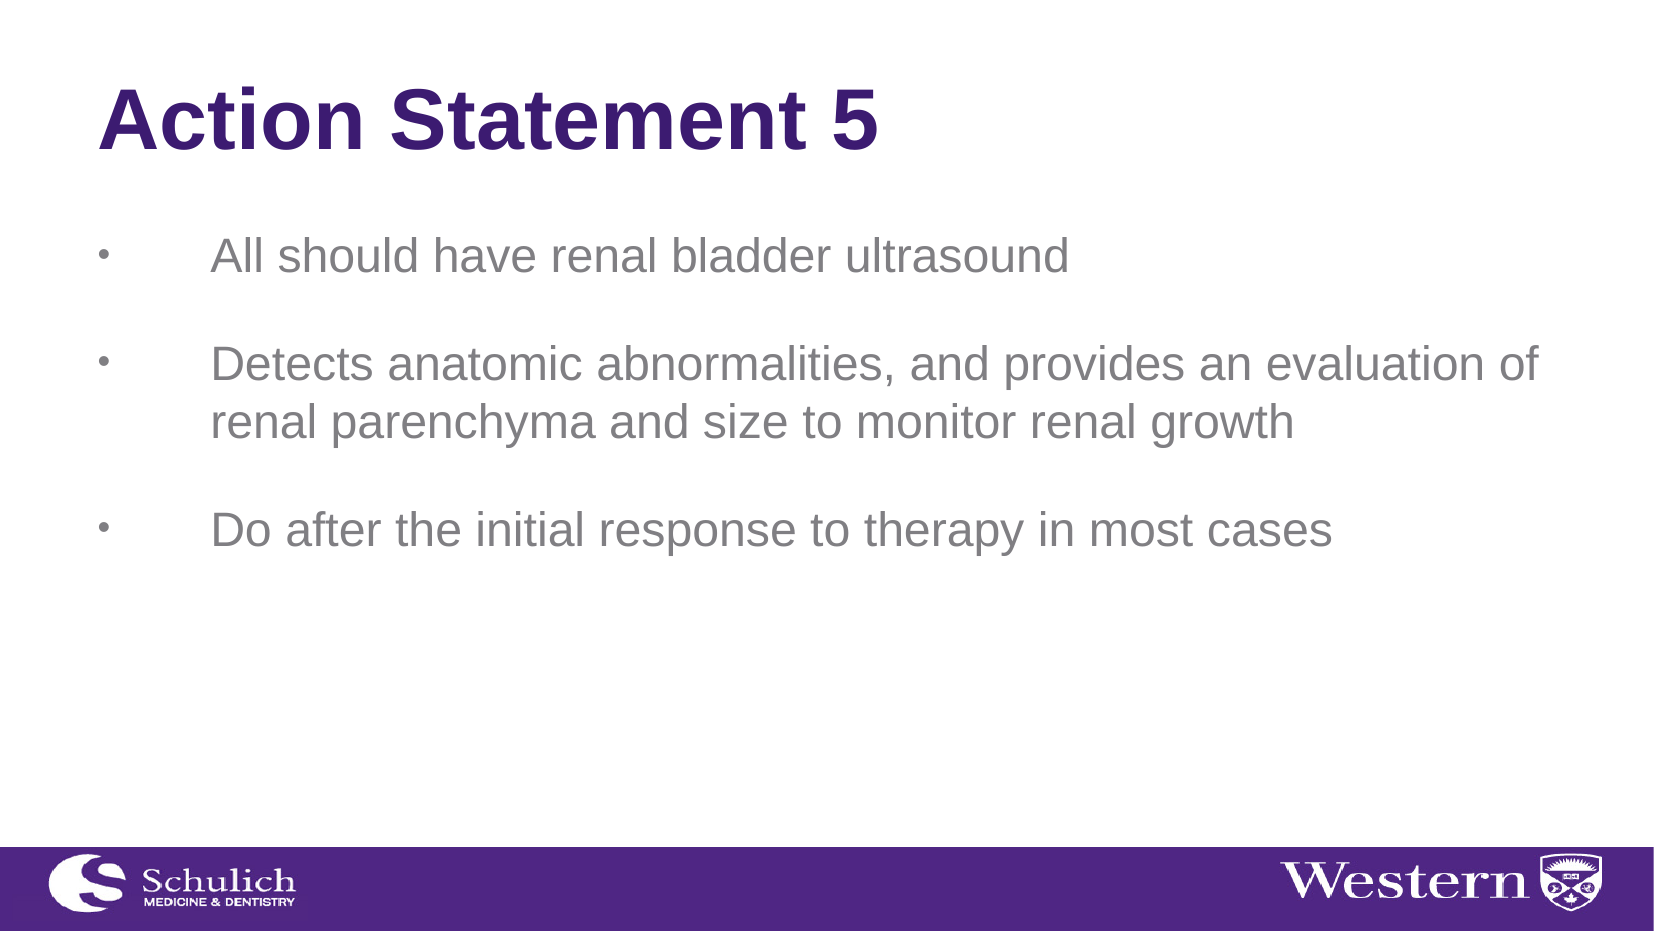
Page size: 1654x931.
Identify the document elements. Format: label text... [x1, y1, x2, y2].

title Action Statement 5 [82, 37, 1571, 193]
list All should have renal bladder ultrasound Detects anatomic abnormalities, and provides an evaluation of renal parenchyma and size to monitor renal growth Do after the initial response to therapy in most cases [82, 217, 1571, 831]
picture [0, 0, 1654, 931]
